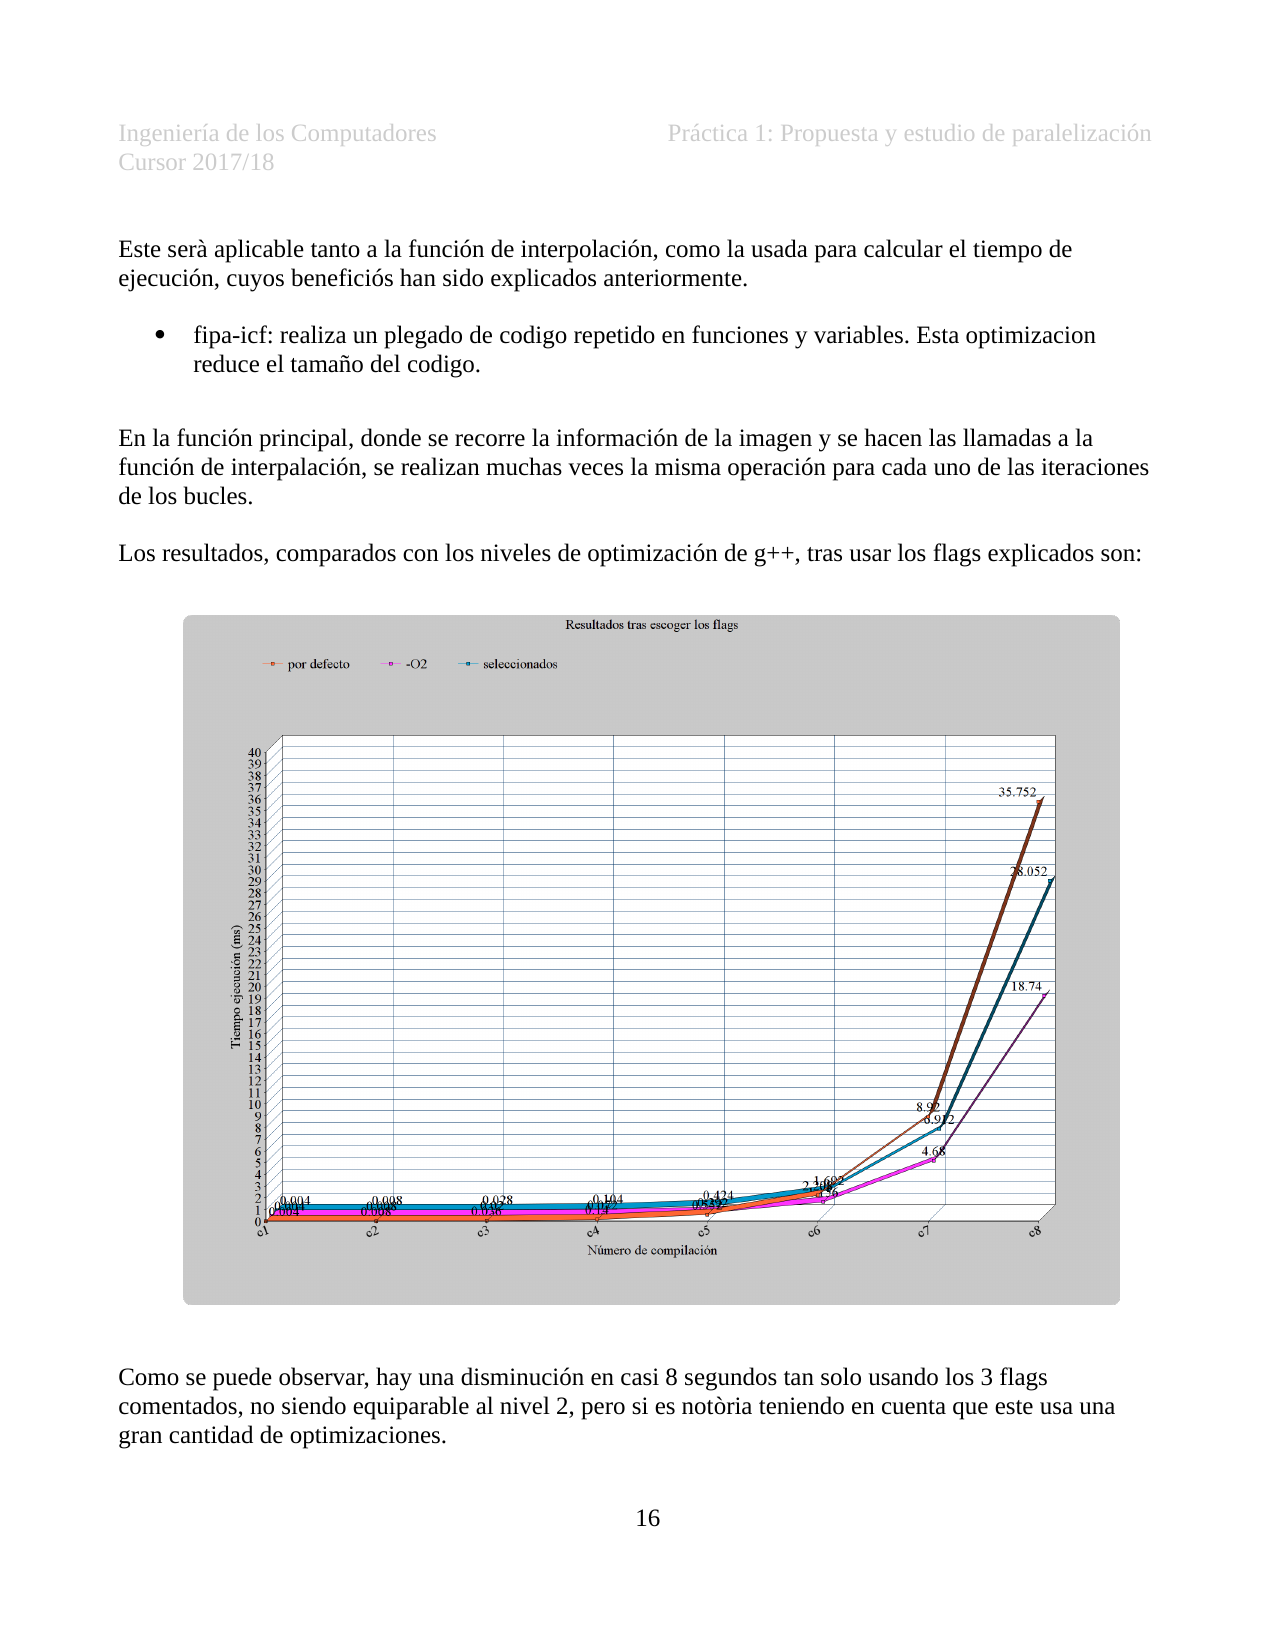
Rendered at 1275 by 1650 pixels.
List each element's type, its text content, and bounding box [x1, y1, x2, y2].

list fipa-icf: realiza un plegado de codigo repetido en funciones y variables. Esta optimizacion reduce el tamaño del codigo. [156, 321, 1157, 378]
picture [183, 615, 1120, 1305]
text Este serà aplicable tanto a la función de interpolación, como la usada para calcular el tiempo de ejecución, cuyos beneficiós han sido explicados anteriormente. [118, 234, 1157, 292]
text En la función principal, donde se recorre la información de la imagen y se hacen las llamadas a la función de interpalación, se realizan muchas veces la misma operación para cada uno de las iteraciones de los bucles. [118, 423, 1157, 510]
text Los resultados, comparados con los niveles de optimización de g++, tras usar los flags explicados son: [118, 538, 1157, 567]
text Como se puede observar, hay una disminución en casi 8 segundos tan solo usando los 3 flags comentados, no siendo equiparable al nivel 2, pero si es notòria teniendo en cuenta que este usa una gran cantidad de optimizaciones. [118, 1362, 1157, 1449]
